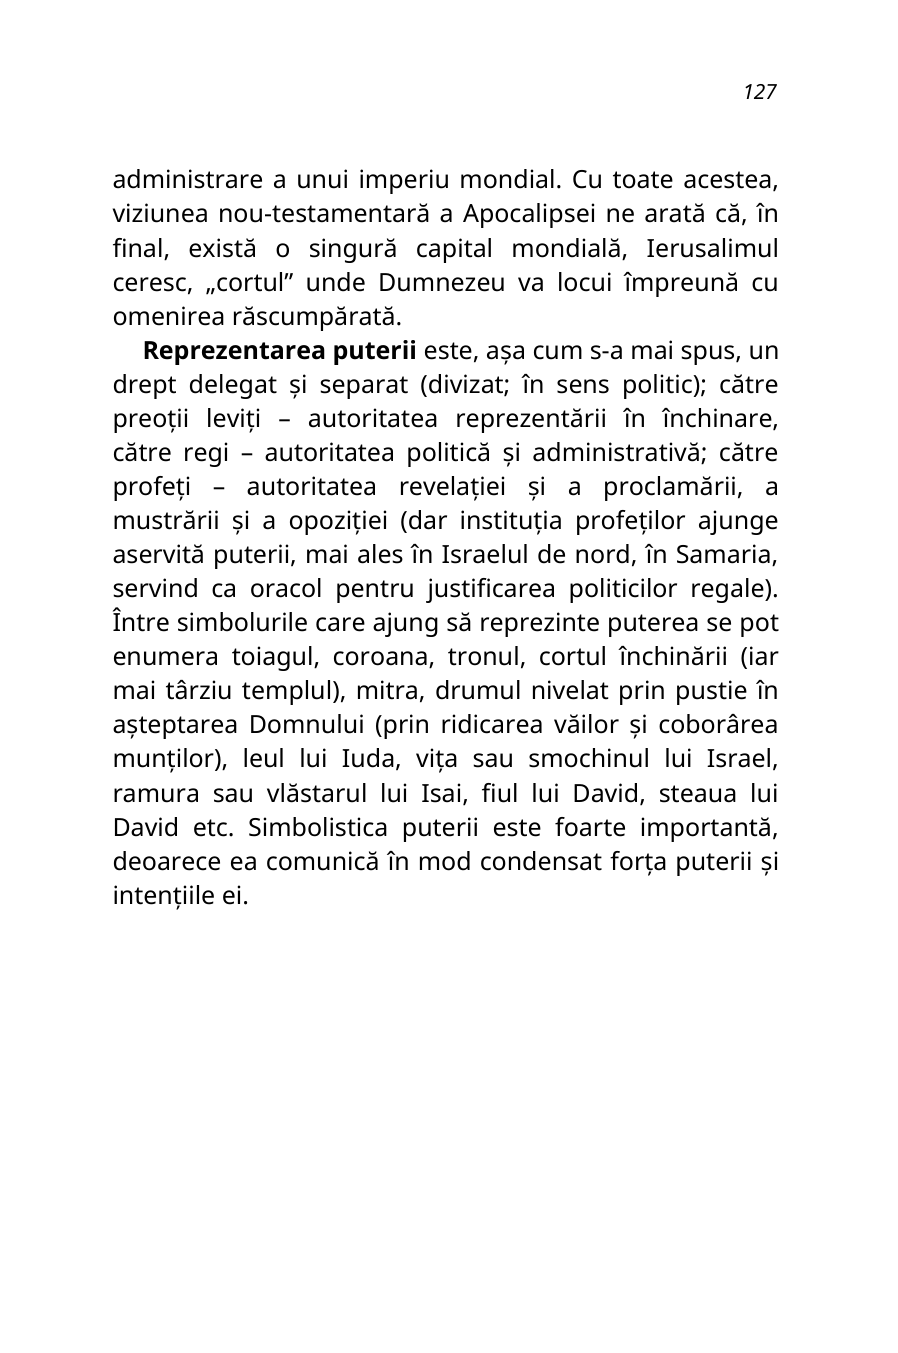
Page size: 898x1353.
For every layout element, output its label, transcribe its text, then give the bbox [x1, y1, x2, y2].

text Reprezentarea puterii este, aşa cum s-a mai spus, un drept delegat şi separat (divizat; în sens politic); către preoţii leviţi – autoritatea reprezentării în închinare, către regi – autoritatea politică şi administrativă; către profeţi – autoritatea revelaţiei şi a proclamării, a mustrării şi a opoziţiei (dar instituţia profeţilor ajunge aservită puterii, mai ales în Israelul de nord, în Samaria, servind ca oracol pentru justificarea politicilor regale). Între simbolurile care ajung să reprezinte puterea se pot enumera toiagul, coroana, tronul, cortul închinării (iar mai târziu templul), mitra, drumul nivelat prin pustie în aşteptarea Domnului (prin ridicarea văilor şi coborârea munţilor), leul lui Iuda, viţa sau smochinul lui Israel, ramura sau vlăstarul lui Isai, fiul lui David, steaua lui David etc. Simbolistica puterii este foarte importantă, deoarece ea comunică în mod condensat forţa puterii şi intenţiile ei. [112, 332, 779, 911]
text administrare a unui imperiu mondial. Cu toate acestea, viziunea nou-testamentară a Apocalipsei ne arată că, în final, există o singură capital mondială, Ierusalimul ceresc, „cortul” unde Dumnezeu va locui împreună cu omenirea răscumpărată. [112, 162, 779, 332]
